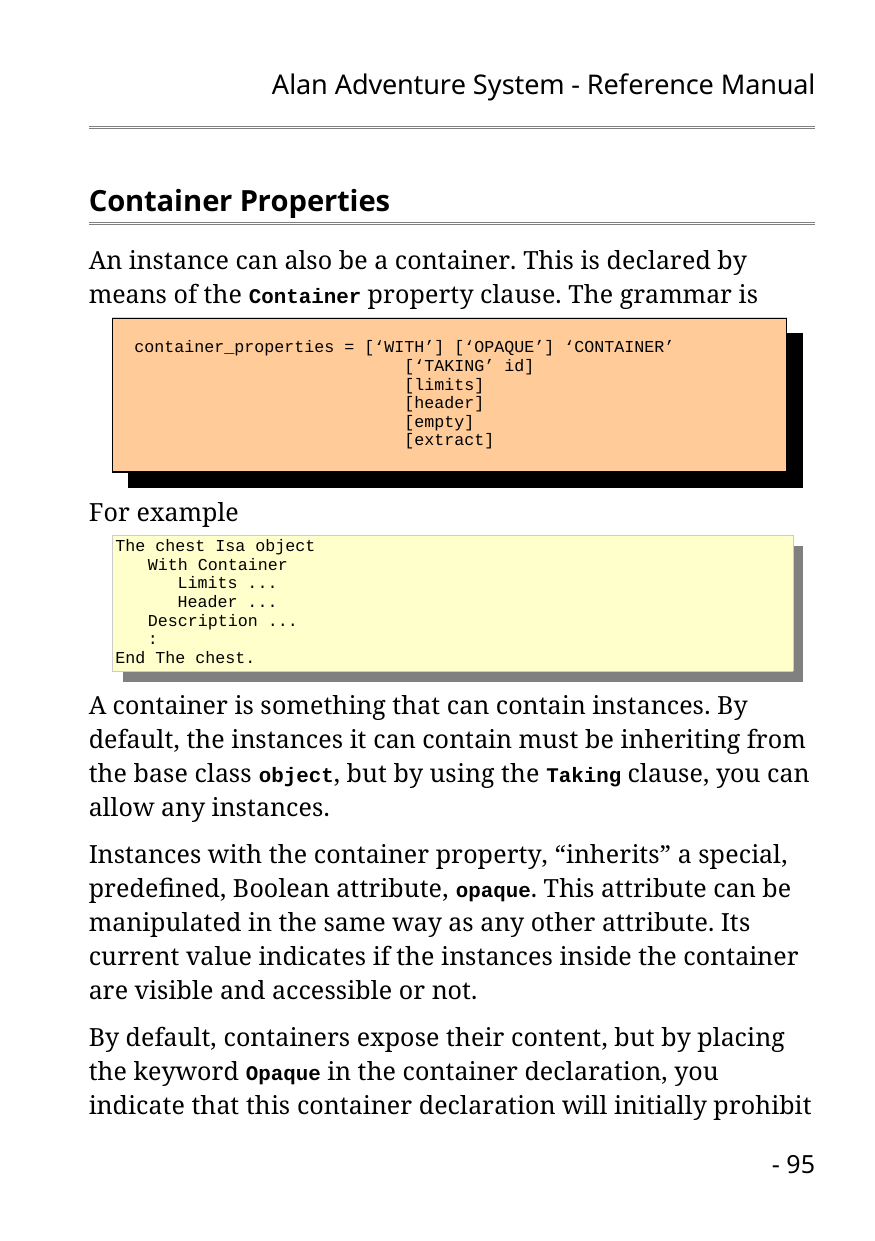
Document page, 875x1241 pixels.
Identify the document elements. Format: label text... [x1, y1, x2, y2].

text Instances with the container property, “inherits” a special, predefined, Boolean attribute, opaque. This attribute can be manipulated in the same way as any other attribute. Its current value indicates if the instances inside the container are visible and accessible or not. [88, 837, 815, 1007]
subtitle Container Properties [88, 180, 815, 224]
text The chest Isa object With Container Limits ... Header ... Description ... : End The chest. [113, 536, 793, 671]
text An instance can also be a container. This is declared by means of the Con­tainer property clause. The grammar is [88, 243, 815, 311]
text container_properties = [‘WITH’] [‘OPAQUE’] ‘CONTAINER’ [‘TAKING’ id] [limits] [header] [empty] [extract] [113, 319, 786, 471]
text For example [88, 495, 815, 529]
text By default, containers expose their content, but by placing the keyword Opaque in the container declaration, you indicate that this container declaration will initially prohibit [88, 1020, 815, 1122]
text A container is something that can contain instances. By default, the instances it can contain must be inheriting from the base class object, but by using the Taking clause, you can allow any instances. [88, 688, 815, 824]
